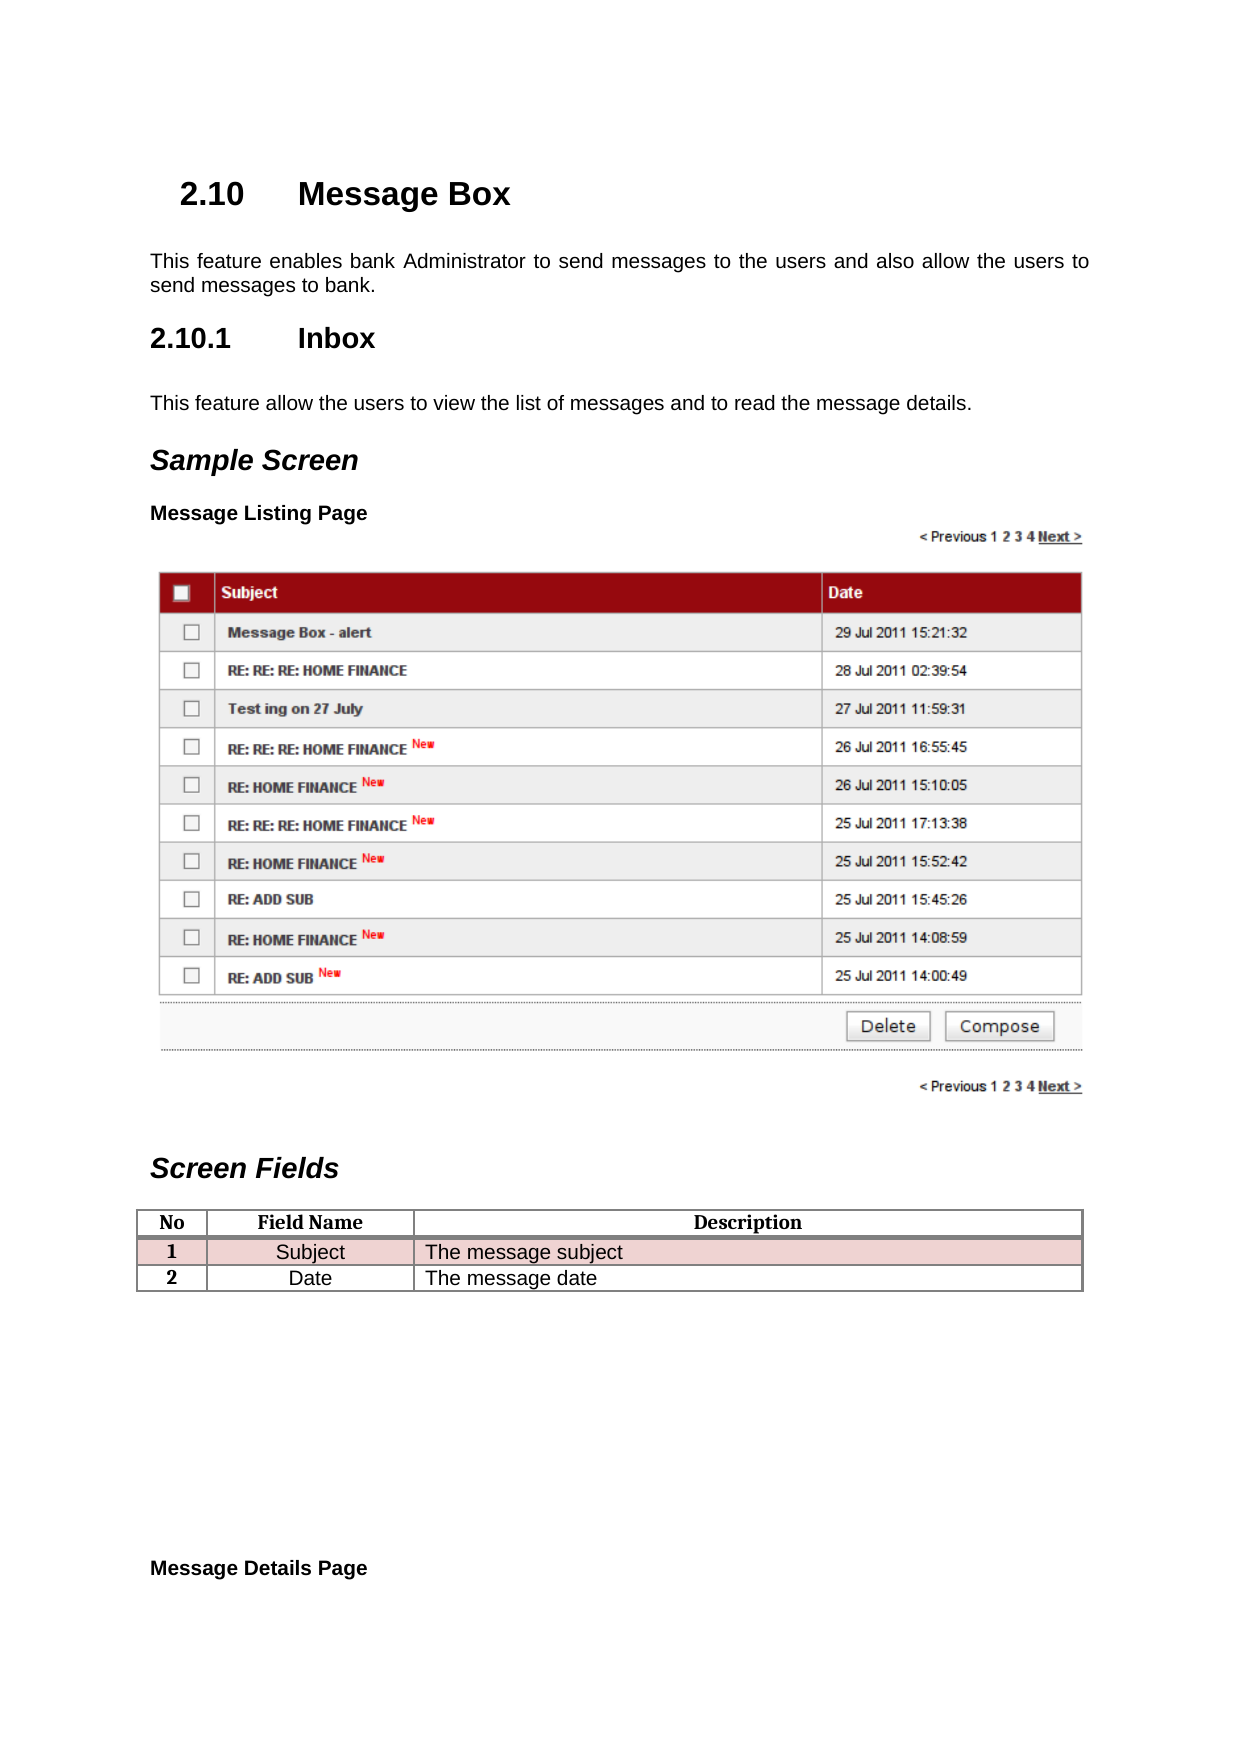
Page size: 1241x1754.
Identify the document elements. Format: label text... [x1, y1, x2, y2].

table_cell The message date [415, 1266, 1081, 1290]
table_cell Date [208, 1266, 413, 1290]
text Sample Screen [150, 443, 1090, 477]
table_header Field Name [208, 1211, 413, 1234]
table_cell Subject [208, 1240, 413, 1264]
text This feature allow the users to view the list of messages and to read the message details. [150, 391, 1090, 415]
text Screen Fields [150, 1151, 1090, 1184]
table_cell 1 [138, 1240, 206, 1264]
table_header No [138, 1211, 206, 1234]
text Message Details Page [150, 1555, 1090, 1579]
table_cell The message subject [415, 1240, 1081, 1264]
table_cell 2 [138, 1266, 206, 1290]
picture [151, 526, 1089, 1102]
subtitle Message Box [179, 174, 1090, 212]
text Message Listing Page [150, 501, 1090, 525]
subtitle Inbox [150, 321, 1090, 354]
table_header Description [415, 1211, 1081, 1234]
text This feature enables bank Administrator to send messages to the users and also allow the users to send messages to bank. [150, 249, 1090, 297]
